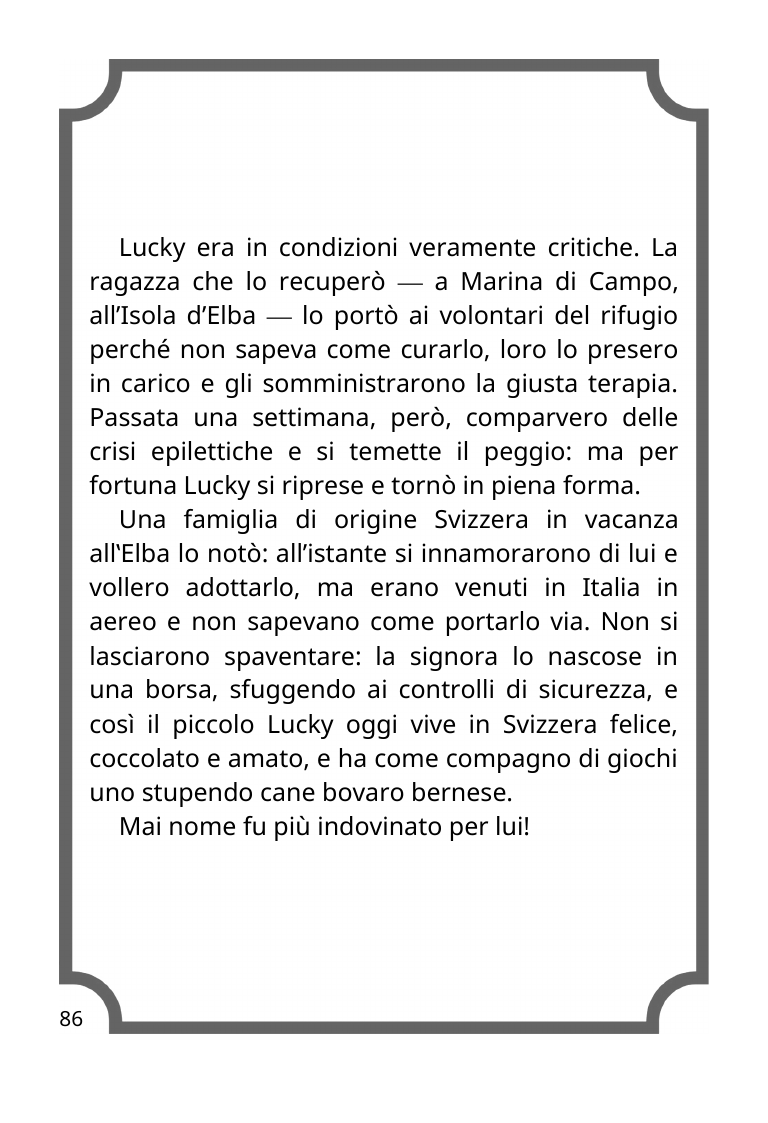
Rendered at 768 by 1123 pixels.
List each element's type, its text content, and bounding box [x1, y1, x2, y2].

picture [59, 59, 709, 1034]
table_header Lucky era in condizioni veramente critiche. La ragazza che lo recuperò — a Marina di Campo, all’Isola d’Elba — lo portò ai volontari del rifugio perché non sapeva come curarlo, loro lo presero in carico e gli somministrarono la giusta terapia. Passata una settimana, però, comparvero delle crisi epilettiche e si temette il peggio: ma per fortuna Lucky si riprese e tornò in piena forma. Una famiglia di origine Svizzera in vacanza all‛Elba lo notò: all’istante si innamorarono di lui e vollero adottarlo, ma erano venuti in Italia in aereo e non sapevano come portarlo via. Non si lasciarono spaventare: la signora lo nascose in una borsa, sfuggendo ai controlli di sicurezza, e così il piccolo Lucky oggi vive in Svizzera felice, coccolato e amato, e ha come compagno di giochi uno stupendo cane bovaro bernese. Mai nome fu più indovinato per lui! [89, 229, 679, 842]
